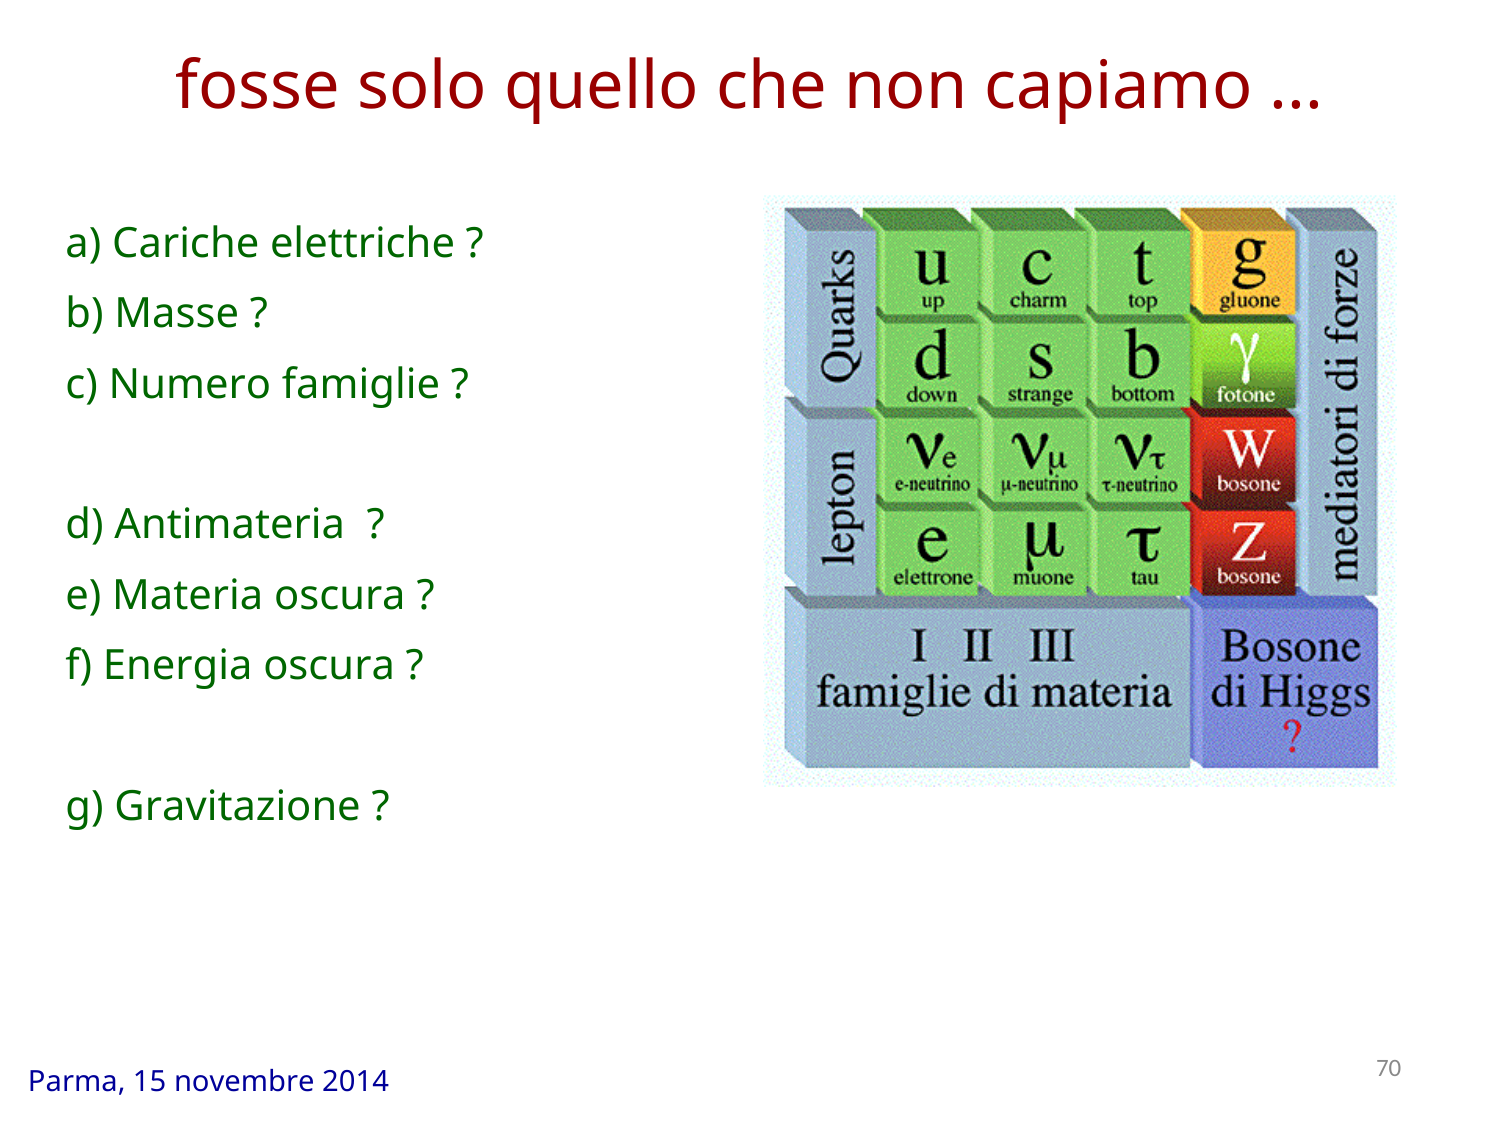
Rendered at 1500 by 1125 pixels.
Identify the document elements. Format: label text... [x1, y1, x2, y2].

text_box [1074, 1042, 1417, 1095]
text_box fosse solo quello che non capiamo ... [112, 4, 1388, 148]
text_box a) Cariche elettriche ? b) Masse ? c) Numero famiglie ? d) Antimateria ? e) Materia oscura ? f) Energia oscura ? g) Gravitazione ? [17, 198, 615, 1004]
picture [763, 194, 1397, 787]
